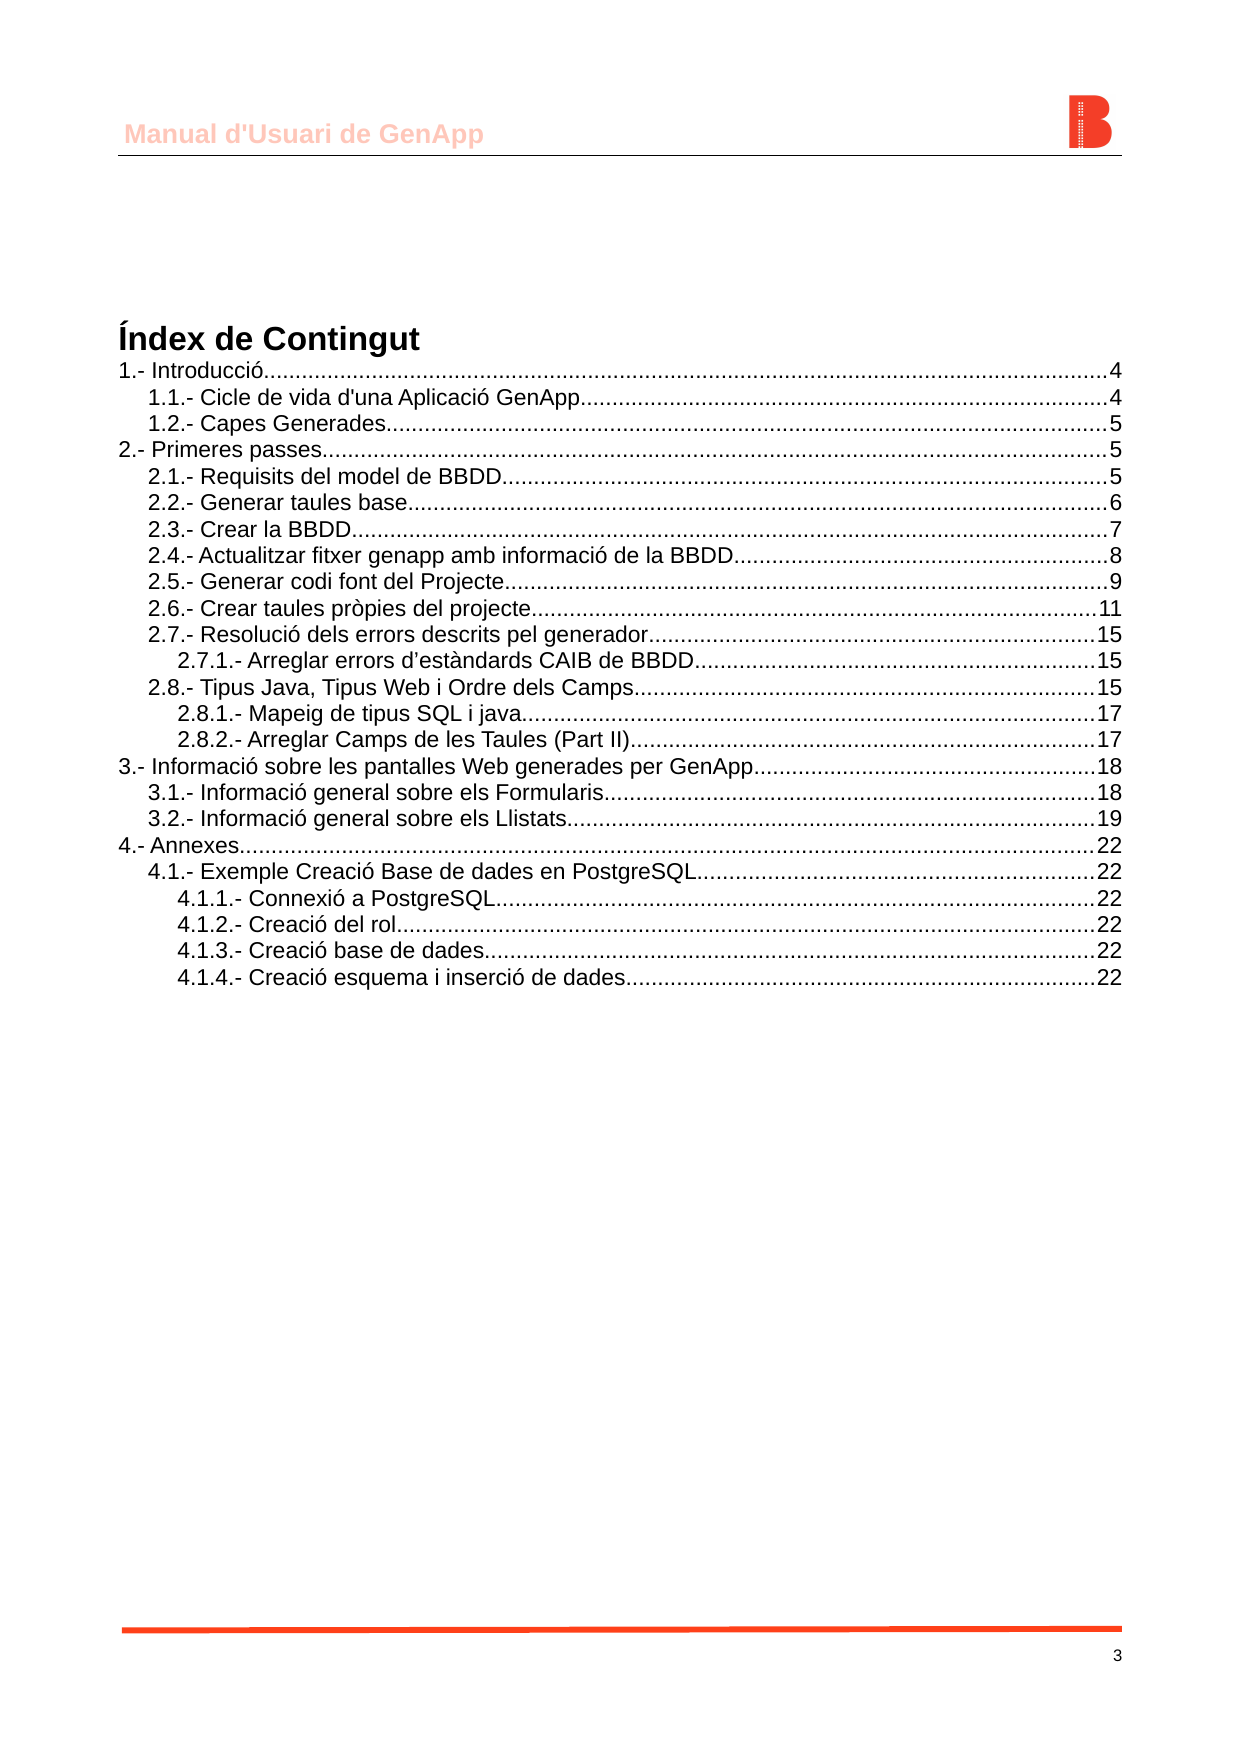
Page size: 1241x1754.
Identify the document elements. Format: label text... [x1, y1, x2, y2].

text 4.1.- Exemple Creació Base de dades en PostgreSQL 22 [148, 858, 1122, 884]
text 2.7.- Resolució dels errors descrits pel generador 15 [148, 621, 1122, 647]
text 2.8.- Tipus Java, Tipus Web i Ordre dels Camps 15 [148, 674, 1122, 700]
text 2.3.- Crear la BBDD 7 [148, 516, 1122, 542]
subtitle Índex de Contingut [118, 319, 1122, 357]
text 4.1.4.- Creació esquema i inserció de dades 22 [177, 963, 1122, 990]
text 2.5.- Generar codi font del Projecte 9 [148, 568, 1122, 594]
text 2.8.1.- Mapeig de tipus SQL i java 17 [177, 700, 1122, 726]
text 1.1.- Cicle de vida d'una Aplicació GenApp 4 [148, 384, 1122, 410]
text 3.1.- Informació general sobre els Formularis 18 [148, 779, 1122, 805]
text 2.6.- Crear taules pròpies del projecte 11 [148, 594, 1122, 621]
text 3.- Informació sobre les pantalles Web generades per GenApp 18 [118, 753, 1122, 779]
text 1.- Introducció 4 [118, 357, 1122, 384]
text 2.- Primeres passes 5 [118, 436, 1122, 463]
text 1.2.- Capes Generades 5 [148, 410, 1122, 436]
text 4.1.3.- Creació base de dades 22 [177, 937, 1122, 963]
text 4.1.2.- Creació del rol 22 [177, 911, 1122, 937]
text 2.4.- Actualitzar fitxer genapp amb informació de la BBDD 8 [148, 542, 1122, 568]
text 2.2.- Generar taules base 6 [148, 489, 1122, 516]
text 2.1.- Requisits del model de BBDD 5 [148, 463, 1122, 489]
text 2.8.2.- Arreglar Camps de les Taules (Part II) 17 [177, 726, 1122, 753]
text 2.7.1.- Arreglar errors d’estàndards CAIB de BBDD 15 [177, 647, 1122, 674]
text 4.1.1.- Connexió a PostgreSQL 22 [177, 884, 1122, 911]
picture [1063, 94, 1117, 150]
text 3.2.- Informació general sobre els Llistats 19 [148, 805, 1122, 832]
text 4.- Annexes 22 [118, 832, 1122, 858]
